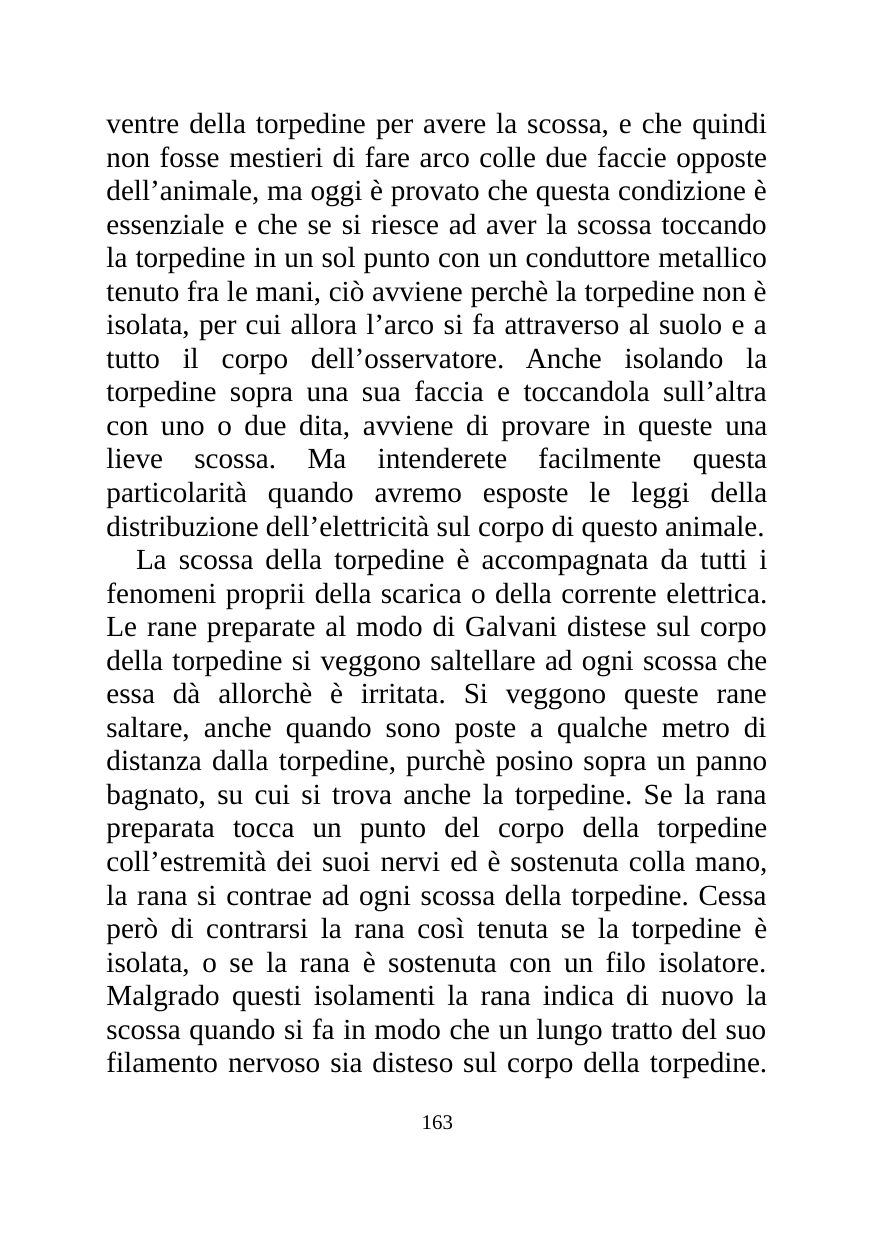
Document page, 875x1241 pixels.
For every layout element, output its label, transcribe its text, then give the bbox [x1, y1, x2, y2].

text La scossa della torpedine è accompagnata da tutti i fenomeni proprii della scarica o della corrente elettrica. Le rane preparate al modo di Galvani distese sul corpo della torpedine si veggono saltellare ad ogni scossa che essa dà allorchè è irritata. Si veggono queste rane saltare, anche quando sono poste a qualche metro di distanza dalla torpedine, purchè posino sopra un panno bagnato, su cui si trova anche la torpedine. Se la rana preparata tocca un punto del corpo della torpedine coll’estremità dei suoi nervi ed è sostenuta colla mano, la rana si contrae ad ogni scossa della torpedine. Cessa però di contrarsi la rana così tenuta se la torpedine è isolata, o se la rana è sostenuta con un filo isolatore. Malgrado questi isolamenti la rana indica di nuovo la scossa quando si fa in modo che un lungo tratto del suo filamento nervoso sia disteso sul corpo della torpedine. [106, 542, 768, 1079]
text ventre della torpedine per avere la scossa, e che quindi non fosse mestieri di fare arco colle due faccie opposte dell’animale, ma oggi è provato che questa condizione è essenziale e che se si riesce ad aver la scossa toccando la torpedine in un sol punto con un conduttore metallico tenuto fra le mani, ciò avviene perchè la torpedine non è isolata, per cui allora l’arco si fa attraverso al suolo e a tutto il corpo dell’osservatore. Anche isolando la torpedine sopra una sua faccia e toccandola sull’altra con uno o due dita, avviene di provare in queste una lieve scossa. Ma intenderete facilmente questa particolarità quando avremo esposte le leggi della distribuzione dell’elettricità sul corpo di questo animale. [106, 106, 768, 542]
